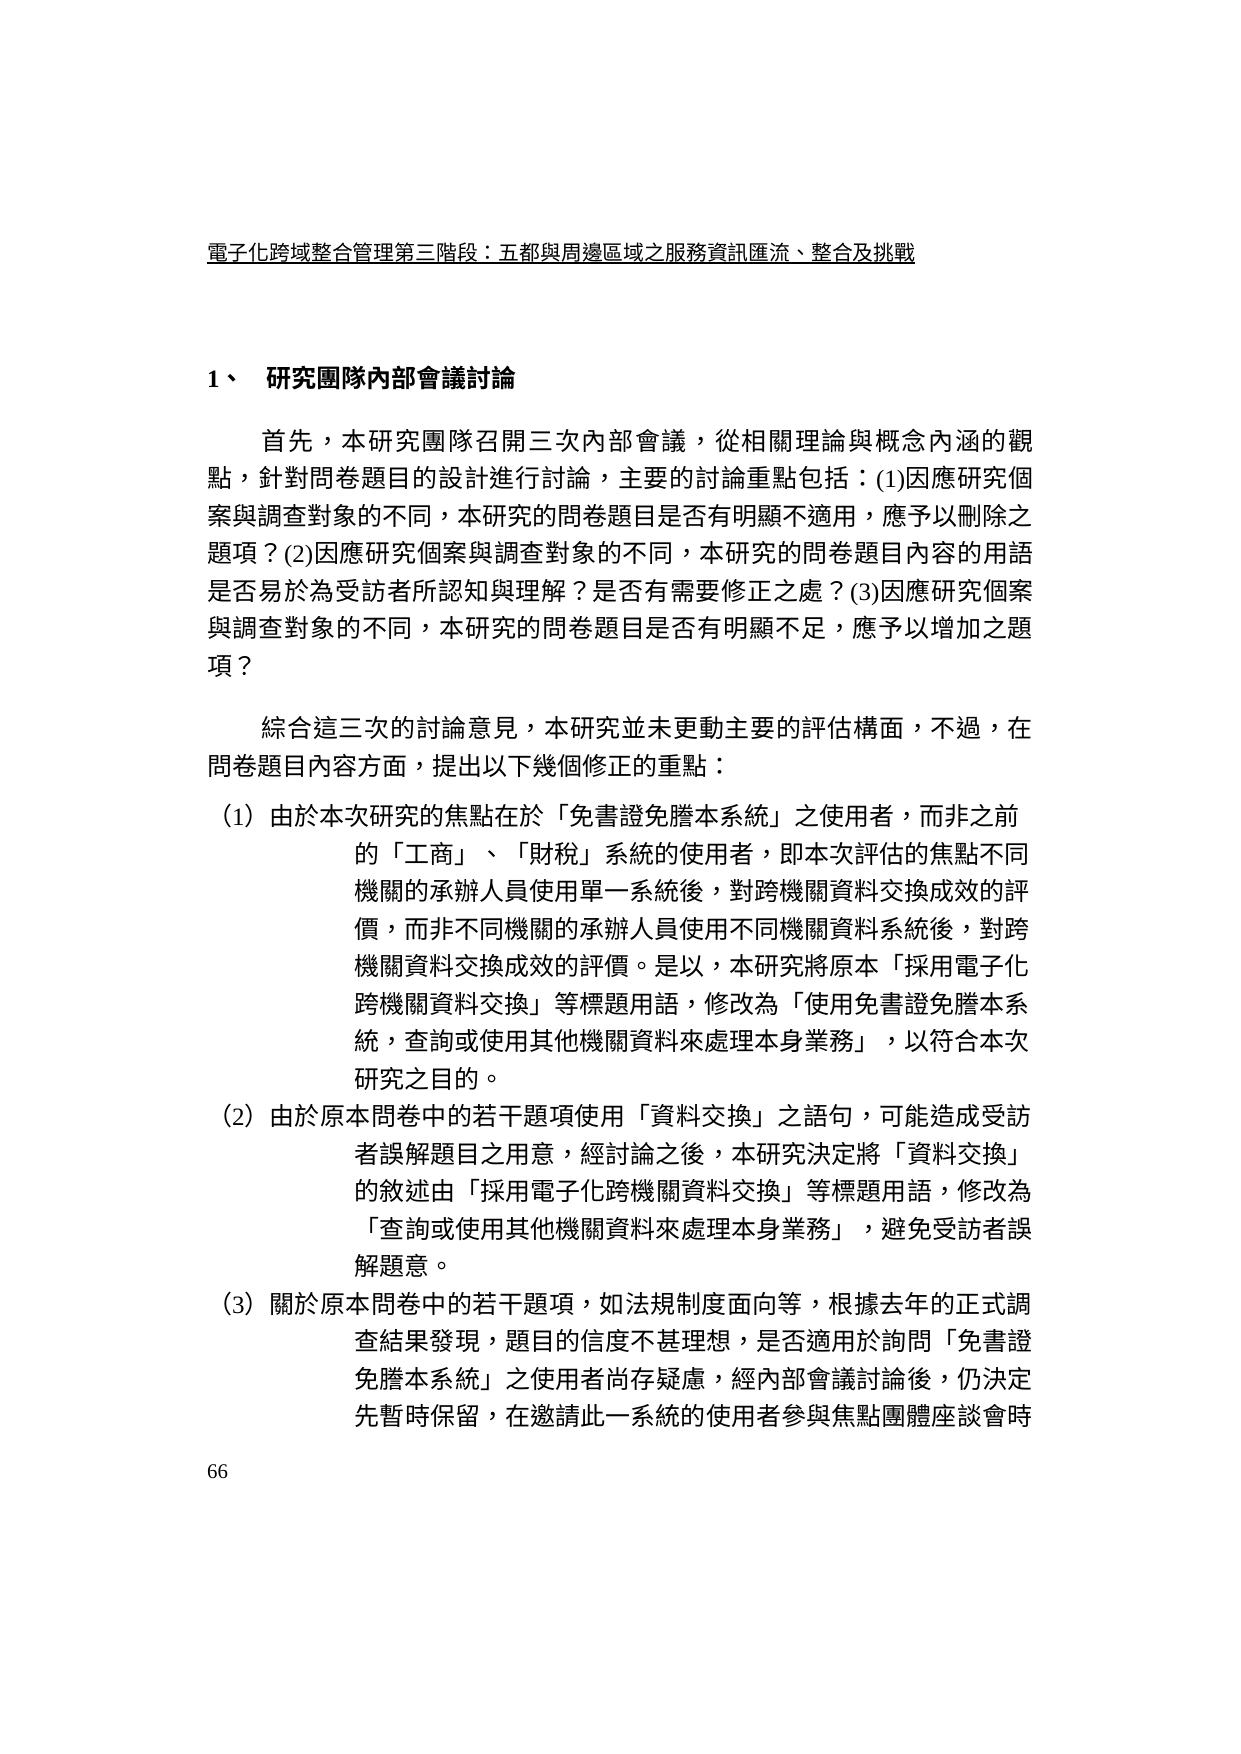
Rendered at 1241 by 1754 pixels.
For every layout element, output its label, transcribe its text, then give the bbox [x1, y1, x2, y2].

text 綜合這三次的討論意見，本研究並未更動主要的評估構面，不過，在問卷題目內容方面，提出以下幾個修正的重點： [207, 708, 1033, 783]
list 研究團隊內部會議討論 [207, 358, 1033, 395]
list 由於原本問卷中的若干題項使用「資料交換」之語句，可能造成受訪者誤解題目之用意，經討論之後，本研究決定將「資料交換」的敘述由「採用電子化跨機關資料交換」等標題用語，修改為「查詢或使用其他機關資料來處理本身業務」，避免受訪者誤解題意。 [207, 1095, 1033, 1283]
text 首先，本研究團隊召開三次內部會議，從相關理論與概念內涵的觀點，針對問卷題目的設計進行討論，主要的討論重點包括：(1)因應研究個案與調查對象的不同，本研究的問卷題目是否有明顯不適用，應予以刪除之題項？(2)因應研究個案與調查對象的不同，本研究的問卷題目內容的用語是否易於為受訪者所認知與理解？是否有需要修正之處？(3)因應研究個案與調查對象的不同，本研究的問卷題目是否有明顯不足，應予以增加之題項？ [207, 420, 1033, 683]
list 由於本次研究的焦點在於「免書證免謄本系統」之使用者，而非之前的「工商」、「財稅」系統的使用者，即本次評估的焦點不同機關的承辦人員使用單一系統後，對跨機關資料交換成效的評價，而非不同機關的承辦人員使用不同機關資料系統後，對跨機關資料交換成效的評價。是以，本研究將原本「採用電子化跨機關資料交換」等標題用語，修改為「使用免書證免謄本系統，查詢或使用其他機關資料來處理本身業務」，以符合本次研究之目的。 [207, 795, 1033, 1095]
list 關於原本問卷中的若干題項，如法規制度面向等，根據去年的正式調查結果發現，題目的信度不甚理想，是否適用於詢問「免書證免謄本系統」之使用者尚存疑慮，經內部會議討論後，仍決定先暫時保留，在邀請此一系統的使用者參與焦點團體座談會時 [207, 1283, 1033, 1433]
